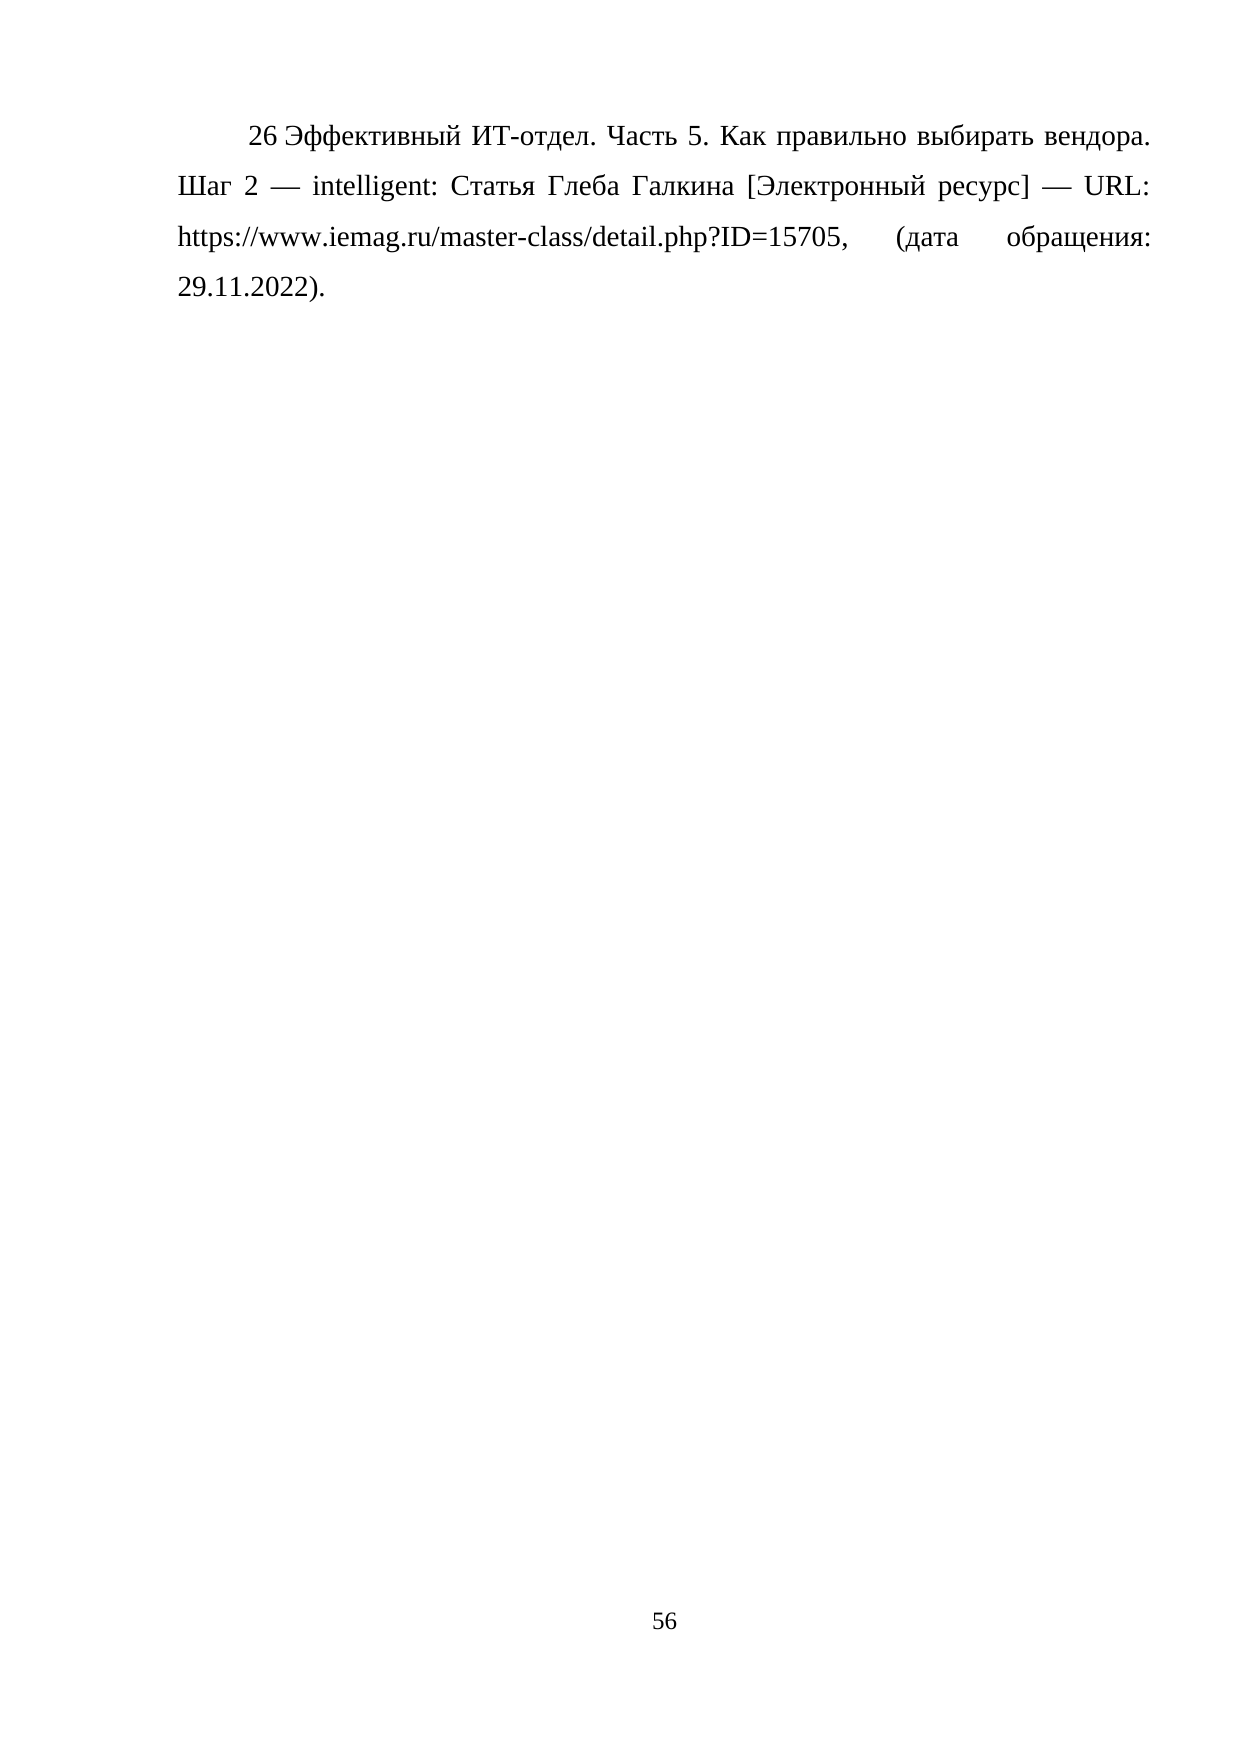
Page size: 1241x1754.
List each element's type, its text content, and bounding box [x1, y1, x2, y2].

list Эффективный ИТ-отдел. Часть 5. Как правильно выбирать вендора. Шаг 2 — intelligent: Статья Глеба Галкина [Электронный ресурс] — URL: https://www.iemag.ru/master-class/detail.php?ID=15705, (дата обращения: 29.11.2022). [177, 118, 1152, 303]
